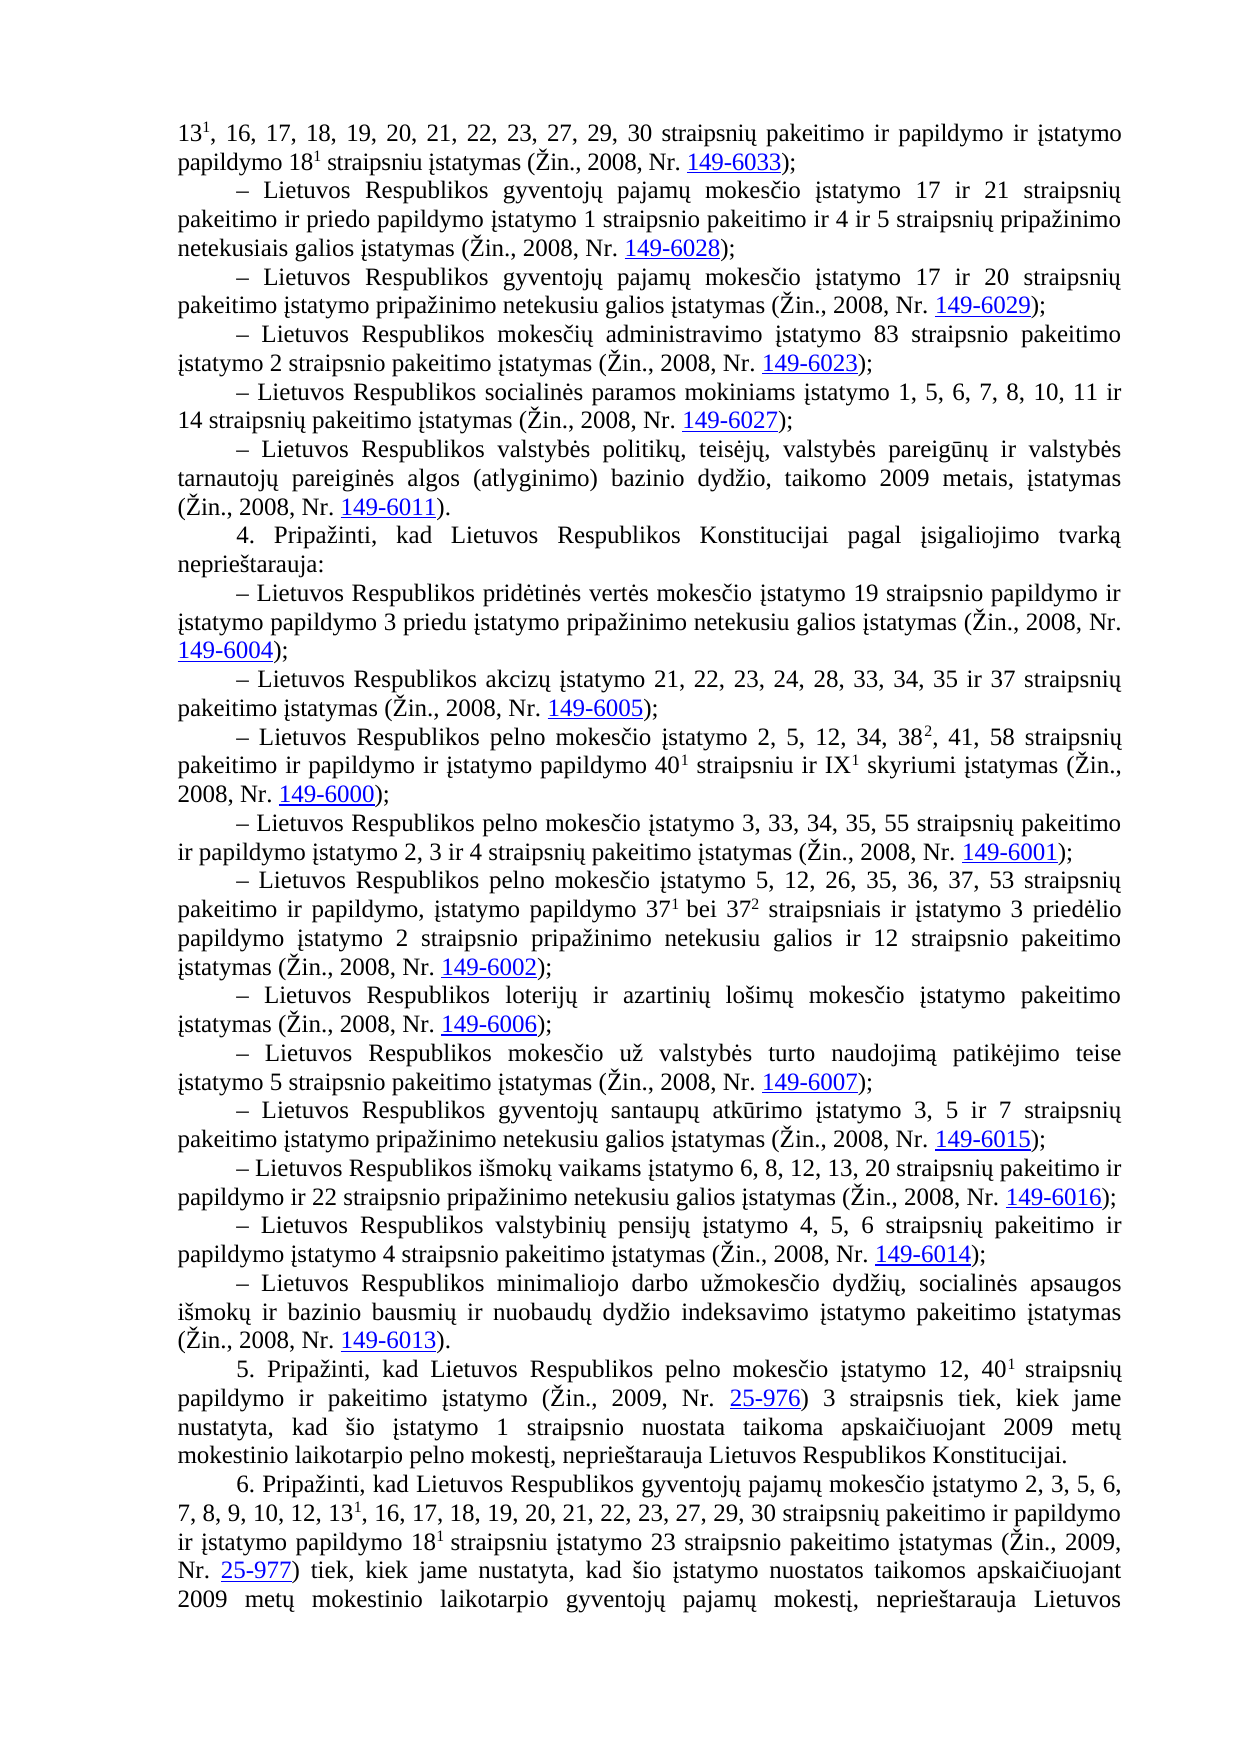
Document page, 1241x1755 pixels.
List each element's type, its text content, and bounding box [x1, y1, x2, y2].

text – Lietuvos Respublikos gyventojų pajamų mokesčio įstatymo 17 ir 21 straipsnių pakeitimo ir priedo papildymo įstatymo 1 straipsnio pakeitimo ir 4 ir 5 straipsnių pripažinimo netekusiais galios įstatymas (Žin., 2008, Nr. 149-6028); [177, 176, 1122, 262]
text – Lietuvos Respublikos pelno mokesčio įstatymo 5, 12, 26, 35, 36, 37, 53 straipsnių pakeitimo ir papildymo, įstatymo papildymo 371 bei 372 straipsniais ir įstatymo 3 priedėlio papildymo įstatymo 2 straipsnio pripažinimo netekusiu galios ir 12 straipsnio pakeitimo įstatymas (Žin., 2008, Nr. 149-6002); [177, 866, 1122, 981]
text 6. Pripažinti, kad Lietuvos Respublikos gyventojų pajamų mokesčio įstatymo 2, 3, 5, 6, 7, 8, 9, 10, 12, 131, 16, 17, 18, 19, 20, 21, 22, 23, 27, 29, 30 straipsnių pakeitimo ir papildymo ir įstatymo papildymo 181 straipsniu įstatymo 23 straipsnio pakeitimo įstatymas (Žin., 2009, Nr. 25-977) tiek, kiek jame nustatyta, kad šio įstatymo nuostatos taikomos apskaičiuojant 2009 metų mokestinio laikotarpio gyventojų pajamų mokestį, neprieštarauja Lietuvos [177, 1469, 1122, 1613]
text – Lietuvos Respublikos išmokų vaikams įstatymo 6, 8, 12, 13, 20 straipsnių pakeitimo ir papildymo ir 22 straipsnio pripažinimo netekusiu galios įstatymas (Žin., 2008, Nr. 149-6016); [177, 1153, 1122, 1211]
text – Lietuvos Respublikos pridėtinės vertės mokesčio įstatymo 19 straipsnio papildymo ir įstatymo papildymo 3 priedu įstatymo pripažinimo netekusiu galios įstatymas (Žin., 2008, Nr. 149-6004); [177, 578, 1122, 664]
text – Lietuvos Respublikos pelno mokesčio įstatymo 3, 33, 34, 35, 55 straipsnių pakeitimo ir papildymo įstatymo 2, 3 ir 4 straipsnių pakeitimo įstatymas (Žin., 2008, Nr. 149-6001); [177, 808, 1122, 866]
text – Lietuvos Respublikos minimaliojo darbo užmokesčio dydžių, socialinės apsaugos išmokų ir bazinio bausmių ir nuobaudų dydžio indeksavimo įstatymo pakeitimo įstatymas (Žin., 2008, Nr. 149-6013). [177, 1268, 1122, 1354]
text 4. Pripažinti, kad Lietuvos Respublikos Konstitucijai pagal įsigaliojimo tvarką neprieštarauja: [177, 521, 1122, 578]
text 5. Pripažinti, kad Lietuvos Respublikos pelno mokesčio įstatymo 12, 401 straipsnių papildymo ir pakeitimo įstatymo (Žin., 2009, Nr. 25-976) 3 straipsnis tiek, kiek jame nustatyta, kad šio įstatymo 1 straipsnio nuostata taikoma apskaičiuojant 2009 metų mokestinio laikotarpio pelno mokestį, neprieštarauja Lietuvos Respublikos Konstitucijai. [177, 1354, 1122, 1469]
text – Lietuvos Respublikos socialinės paramos mokiniams įstatymo 1, 5, 6, 7, 8, 10, 11 ir 14 straipsnių pakeitimo įstatymas (Žin., 2008, Nr. 149-6027); [177, 377, 1122, 434]
text – Lietuvos Respublikos valstybės politikų, teisėjų, valstybės pareigūnų ir valstybės tarnautojų pareiginės algos (atlyginimo) bazinio dydžio, taikomo 2009 metais, įstatymas (Žin., 2008, Nr. 149-6011). [177, 434, 1122, 521]
text – Lietuvos Respublikos pelno mokesčio įstatymo 2, 5, 12, 34, 382, 41, 58 straipsnių pakeitimo ir papildymo ir įstatymo papildymo 401 straipsniu ir IX1 skyriumi įstatymas (Žin., 2008, Nr. 149-6000); [177, 722, 1122, 808]
text – Lietuvos Respublikos loterijų ir azartinių lošimų mokesčio įstatymo pakeitimo įstatymas (Žin., 2008, Nr. 149-6006); [177, 981, 1122, 1038]
text – Lietuvos Respublikos mokesčio už valstybės turto naudojimą patikėjimo teise įstatymo 5 straipsnio pakeitimo įstatymas (Žin., 2008, Nr. 149-6007); [177, 1038, 1122, 1096]
text – Lietuvos Respublikos gyventojų pajamų mokesčio įstatymo 17 ir 20 straipsnių pakeitimo įstatymo pripažinimo netekusiu galios įstatymas (Žin., 2008, Nr. 149-6029); [177, 262, 1122, 319]
text – Lietuvos Respublikos akcizų įstatymo 21, 22, 23, 24, 28, 33, 34, 35 ir 37 straipsnių pakeitimo įstatymas (Žin., 2008, Nr. 149-6005); [177, 664, 1122, 722]
text – Lietuvos Respublikos mokesčių administravimo įstatymo 83 straipsnio pakeitimo įstatymo 2 straipsnio pakeitimo įstatymas (Žin., 2008, Nr. 149-6023); [177, 319, 1122, 377]
text – Lietuvos Respublikos gyventojų santaupų atkūrimo įstatymo 3, 5 ir 7 straipsnių pakeitimo įstatymo pripažinimo netekusiu galios įstatymas (Žin., 2008, Nr. 149-6015); [177, 1096, 1122, 1153]
text – Lietuvos Respublikos valstybinių pensijų įstatymo 4, 5, 6 straipsnių pakeitimo ir papildymo įstatymo 4 straipsnio pakeitimo įstatymas (Žin., 2008, Nr. 149-6014); [177, 1211, 1122, 1268]
text 131, 16, 17, 18, 19, 20, 21, 22, 23, 27, 29, 30 straipsnių pakeitimo ir papildymo ir įstatymo papildymo 181 straipsniu įstatymas (Žin., 2008, Nr. 149-6033); [177, 118, 1122, 176]
